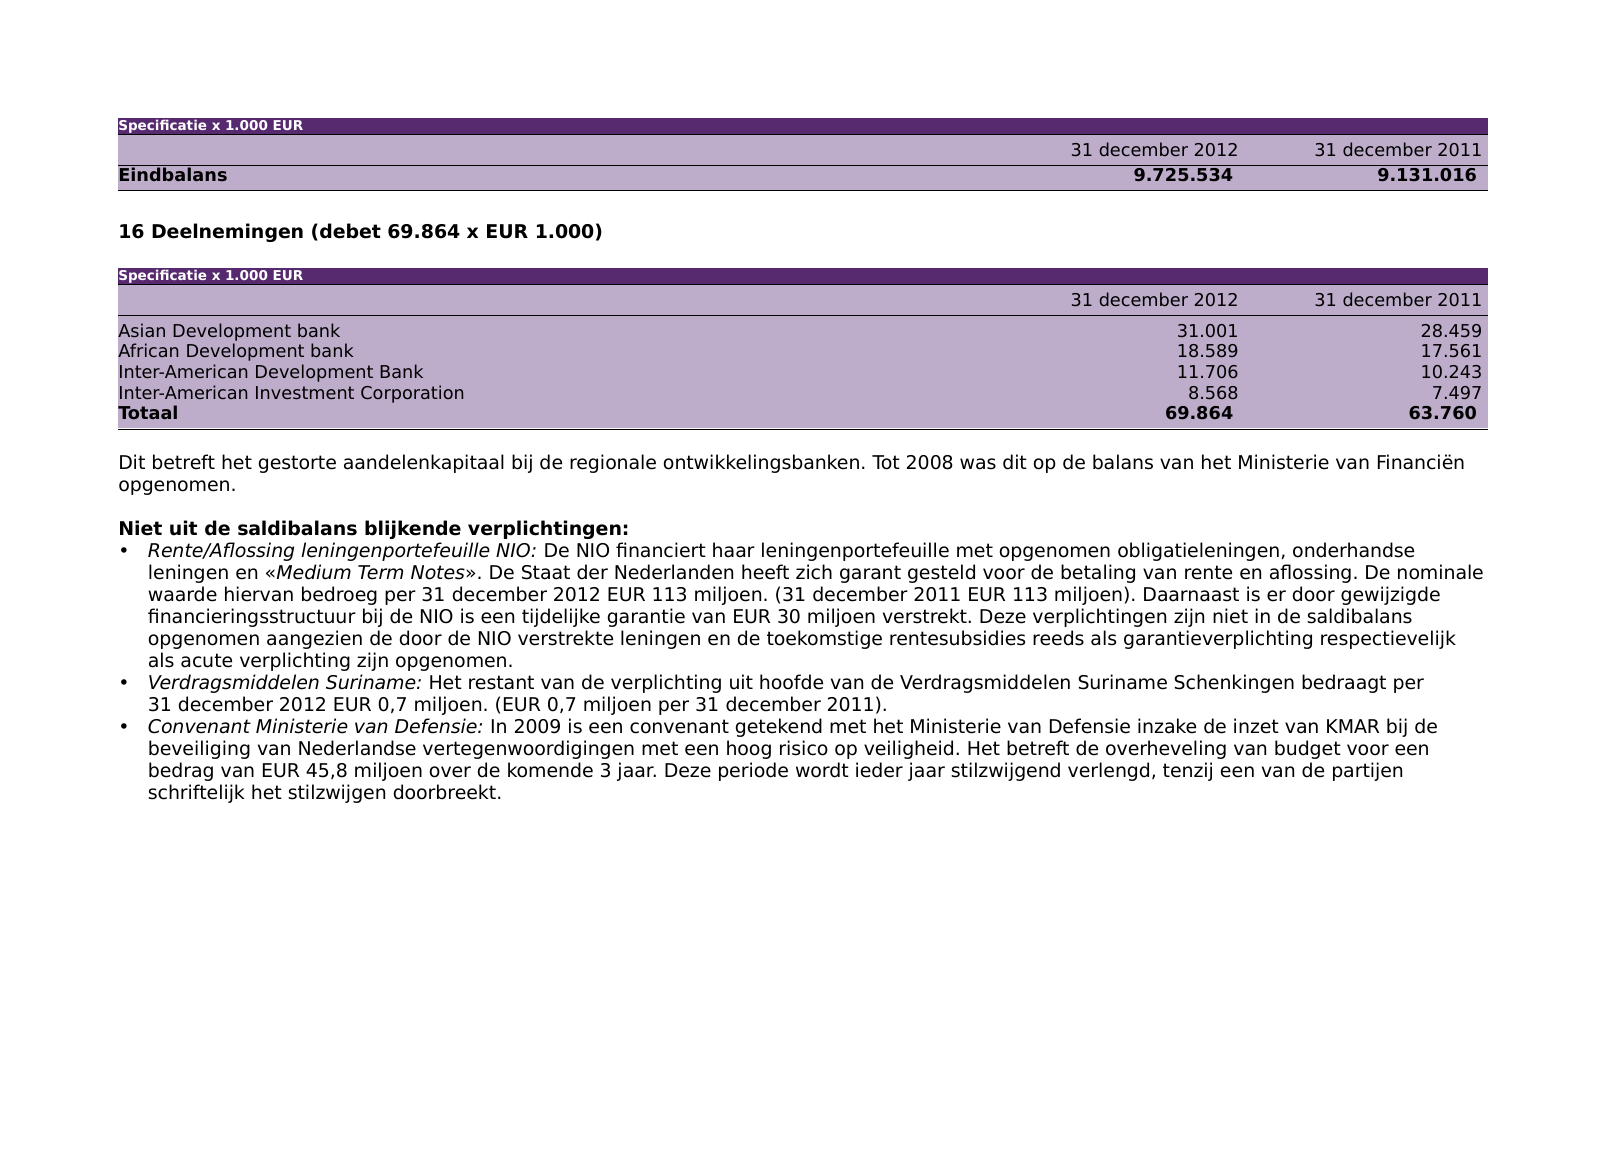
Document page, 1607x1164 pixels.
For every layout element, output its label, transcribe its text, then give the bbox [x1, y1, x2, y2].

table_cell 7.497 [1245, 383, 1488, 403]
text Dit betreft het gestorte aandelenkapitaal bij de regionale ontwikkelingsbanken. Tot 2008 was dit op de balans van het Ministerie van Financiën opgenomen. [118, 452, 1488, 496]
table_cell Eindbalans [118, 166, 1001, 190]
table_cell 9.131.016 [1245, 166, 1488, 190]
text • Rente/Aflossing leningenportefeuille NIO: De NIO financiert haar leningenportefeuille met opgenomen obligatieleningen, onderhandse leningen en «Medium Term Notes». De Staat der Nederlanden heeft zich garant gesteld voor de betaling van rente en aflossing. De nominale waarde hiervan bedroeg per 31 december 2012 EUR 113 miljoen. (31 december 2011 EUR 113 miljoen). Daarnaast is er door gewijzigde financieringsstructuur bij de NIO is een tijdelijke garantie van EUR 30 miljoen verstrekt. Deze verplichtingen zijn niet in de saldibalans opgenomen aangezien de door de NIO verstrekte leningen en de toekomstige rentesubsidies reeds als garantieverplichting respectievelijk als acute verplichting zijn opgenomen. [118, 540, 1488, 672]
table_cell Inter-American Investment Corporation [118, 383, 1001, 403]
table_cell 69.864 [1001, 403, 1244, 428]
table_cell [118, 135, 1001, 165]
table_cell [118, 285, 1001, 315]
table_cell 63.760 [1245, 403, 1488, 428]
text • Verdragsmiddelen Suriname: Het restant van de verplichting uit hoofde van de Verdragsmiddelen Suriname Schenkingen bedraagt per 31 december 2012 EUR 0,7 miljoen. (EUR 0,7 miljoen per 31 december 2011). [118, 672, 1488, 716]
subtitle Niet uit de saldibalans blijkende verplichtingen: [118, 518, 1488, 540]
table_cell 9.725.534 [1001, 166, 1244, 190]
table_header Specificatie x 1.000 EUR [118, 118, 1488, 134]
table_cell 31.001 [1001, 316, 1244, 341]
table_cell 10.243 [1245, 362, 1488, 383]
table_header Specificatie x 1.000 EUR [118, 268, 1488, 284]
table_cell African Development bank [118, 341, 1001, 362]
table_cell 31 december 2012 [1001, 285, 1244, 315]
table_cell 17.561 [1245, 341, 1488, 362]
table_cell Asian Development bank [118, 316, 1001, 341]
table_cell 18.589 [1001, 341, 1244, 362]
text • Convenant Ministerie van Defensie: In 2009 is een convenant getekend met het Ministerie van Defensie inzake de inzet van KMAR bij de beveiliging van Nederlandse vertegenwoordigingen met een hoog risico op veiligheid. Het betreft de overheveling van budget voor een bedrag van EUR 45,8 miljoen over de komende 3 jaar. Deze periode wordt ieder jaar stilzwijgend verlengd, tenzij een van de partijen schriftelijk het stilzwijgen doorbreekt. [118, 716, 1488, 804]
table_cell Totaal [118, 403, 1001, 428]
table_cell 11.706 [1001, 362, 1244, 383]
table_cell 8.568 [1001, 383, 1244, 403]
table_cell 31 december 2011 [1245, 135, 1488, 165]
table_cell 31 december 2011 [1245, 285, 1488, 315]
subtitle 16 Deelnemingen (debet 69.864 x EUR 1.000) [118, 221, 1488, 243]
table_cell 28.459 [1245, 316, 1488, 341]
table_cell 31 december 2012 [1001, 135, 1244, 165]
table_cell Inter-American Development Bank [118, 362, 1001, 383]
